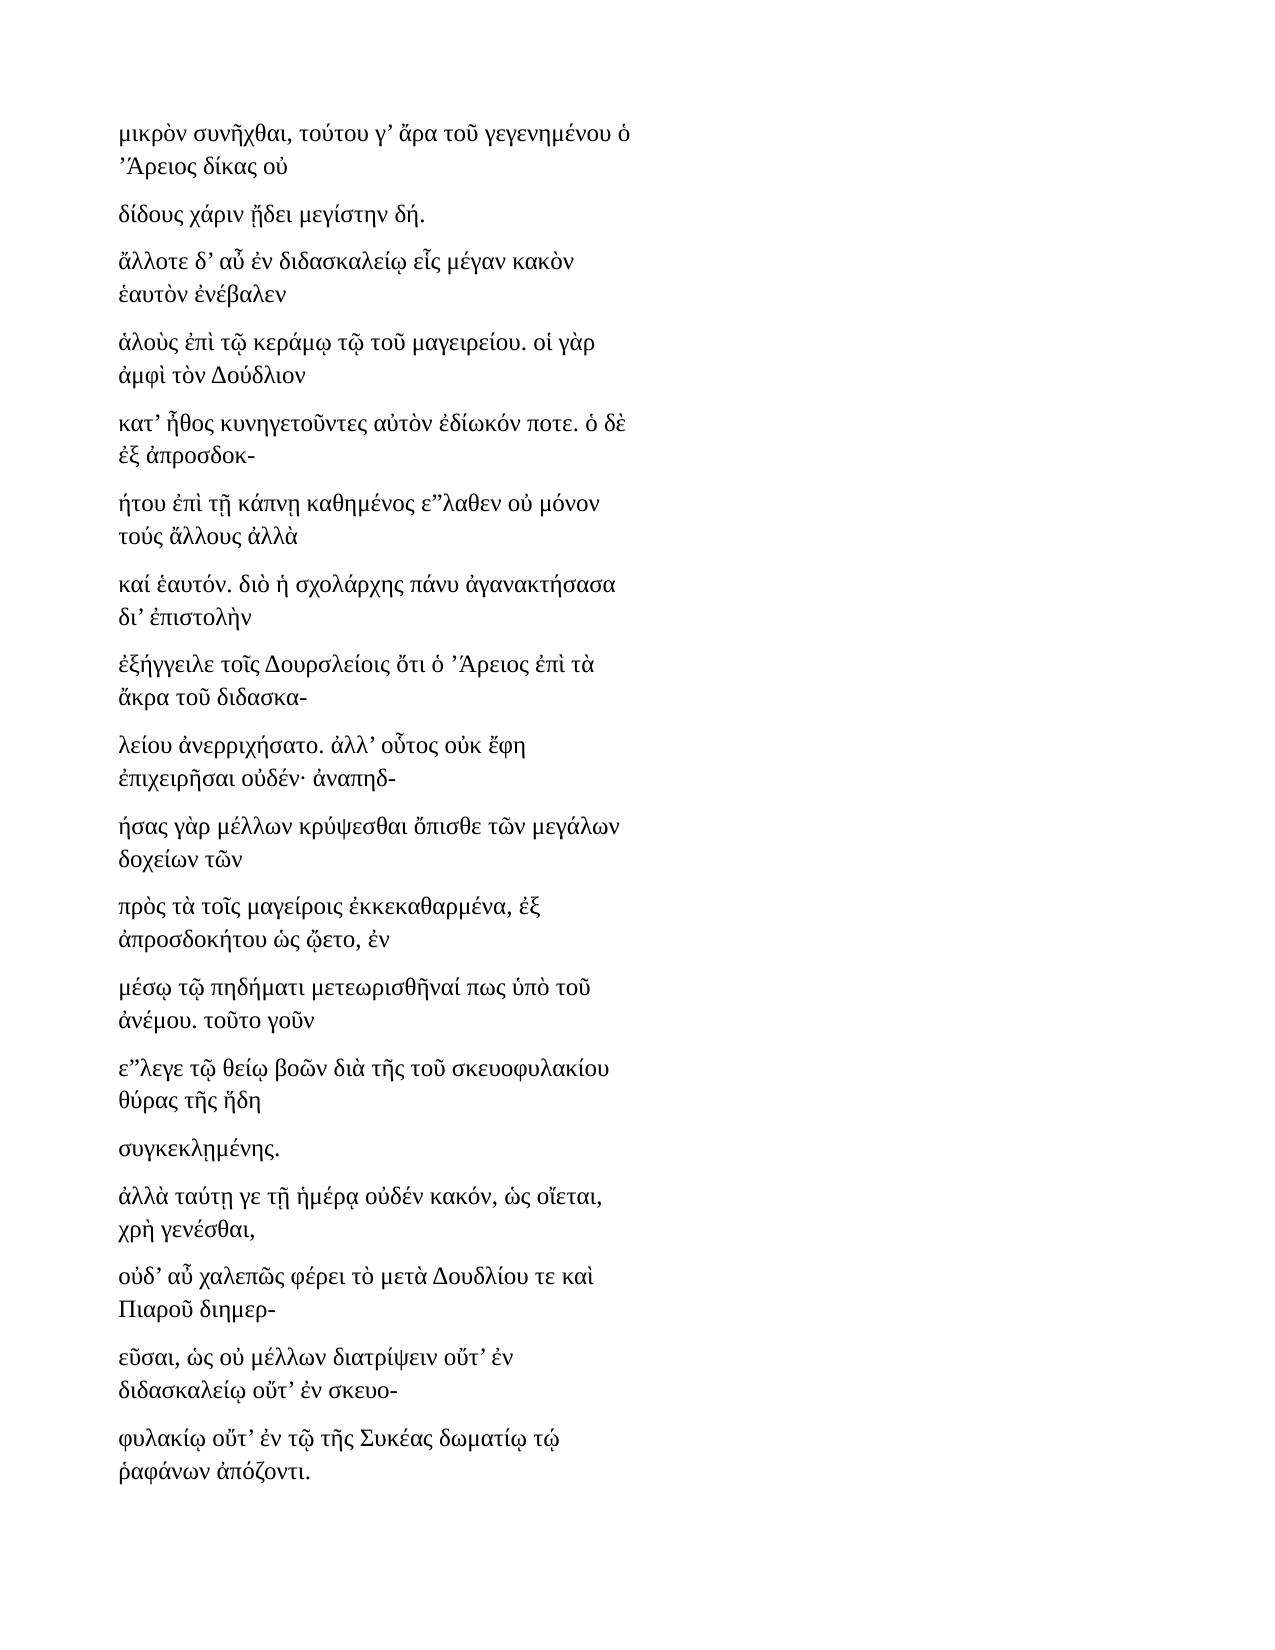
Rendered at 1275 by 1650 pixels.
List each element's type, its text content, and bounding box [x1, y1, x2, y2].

table_cell [638, 1342, 1157, 1423]
table_cell κατ’ ἦθος κυνηγετοῦντες αὐτὸν ἐδίωκόν ποτε. ὁ δὲ ἐξ ἀπροσδοκ- [118, 408, 637, 488]
table_cell [638, 488, 1157, 569]
table_cell [638, 1261, 1157, 1342]
table_cell [638, 408, 1157, 488]
table_cell ἐξήγγειλε τοῖς Δουρσλείοις ὄτι ὁ ’Άρειος ἐπὶ τὰ ἄκρα τοῦ διδασκα- [118, 650, 637, 730]
table_cell ε”λεγε τῷ θείῳ βοῶν διὰ τῆς τοῦ σκευοφυλακίου θύρας τῆς ἥδη [118, 1053, 637, 1133]
table_cell [638, 1053, 1157, 1133]
table_cell ἀλλὰ ταύτῃ γε τῇ ἡμέρᾳ οὐδέν κακόν, ὡς οἴεται, χρὴ γενέσθαι, [118, 1181, 637, 1261]
table_cell δίδους χάριν ᾔδει μεγίστην δή. [118, 199, 637, 246]
table_cell [638, 118, 1157, 199]
table_cell φυλακίῳ οὔτ’ ἐν τῷ τῆς Συκέας δωματίῳ τῴ ῥαφάνων ἀπόζοντι. [118, 1423, 637, 1503]
table_cell συγκεκλῃμένης. [118, 1133, 637, 1181]
table_cell [638, 569, 1157, 649]
table_cell [638, 811, 1157, 891]
table_cell μικρὸν συνῆχθαι, τούτου γ’ ἄρα τοῦ γεγενημένου ὁ ’Άρειος δίκας οὐ [118, 118, 637, 199]
table_cell μέσῳ τῷ πηδήματι μετεωρισθῆναί πως ὑπὸ τοῦ ἀνέμου. τοῦτο γοῦν [118, 972, 637, 1053]
table_cell ήτου ἐπὶ τῇ κάπνῃ καθημένος ε”λαθεν οὐ μόνον τούς ἄλλους ἀλλὰ [118, 488, 637, 569]
table_cell ἄλλοτε δ’ αὖ ἐν διδασκαλείῳ εἷς μέγαν κακὸν ἑαυτὸν ἐνέβαλεν [118, 246, 637, 327]
table_cell [638, 246, 1157, 327]
table_cell [638, 327, 1157, 408]
table_cell λείου ἀνερριχήσατο. ἀλλ’ οὗτος οὐκ ἔφη ἐπιχειρῆσαι οὐδέν· ἀναπηδ- [118, 730, 637, 811]
table_cell [638, 199, 1157, 246]
table_cell πρὸς τὰ τοῖς μαγείροις ἐκκεκαθαρμένα, ἐξ ἀπροσδοκήτου ὡς ᾤετο, ἐν [118, 891, 637, 972]
table_cell [638, 1423, 1157, 1503]
table_cell ἁλοὺς ἐπὶ τῷ κεράμῳ τῷ τοῦ μαγειρείου. οἱ γὰρ ἀμφὶ τὸν Δούδλιον [118, 327, 637, 408]
table_cell [638, 1181, 1157, 1261]
table_cell [638, 730, 1157, 811]
table_cell [638, 972, 1157, 1053]
table_cell [638, 891, 1157, 972]
table_cell καί ἑαυτόν. διὸ ἡ σχολάρχης πάνυ ἀγανακτήσασα δι’ ἐπιστολὴν [118, 569, 637, 649]
table_cell εῦσαι, ὡς οὐ μέλλων διατρίψειν οὔτ’ ἐν διδασκαλείῳ οὔτ’ ἐν σκευο- [118, 1342, 637, 1423]
table_cell [638, 650, 1157, 730]
table_cell [638, 1133, 1157, 1181]
table_cell οὐδ’ αὖ χαλεπῶς φέρει τὸ μετὰ Δουδλίου τε καὶ Πιαροῦ διημερ- [118, 1261, 637, 1342]
table_cell ήσας γὰρ μέλλων κρύψεσθαι ὄπισθε τῶν μεγάλων δοχείων τῶν [118, 811, 637, 891]
